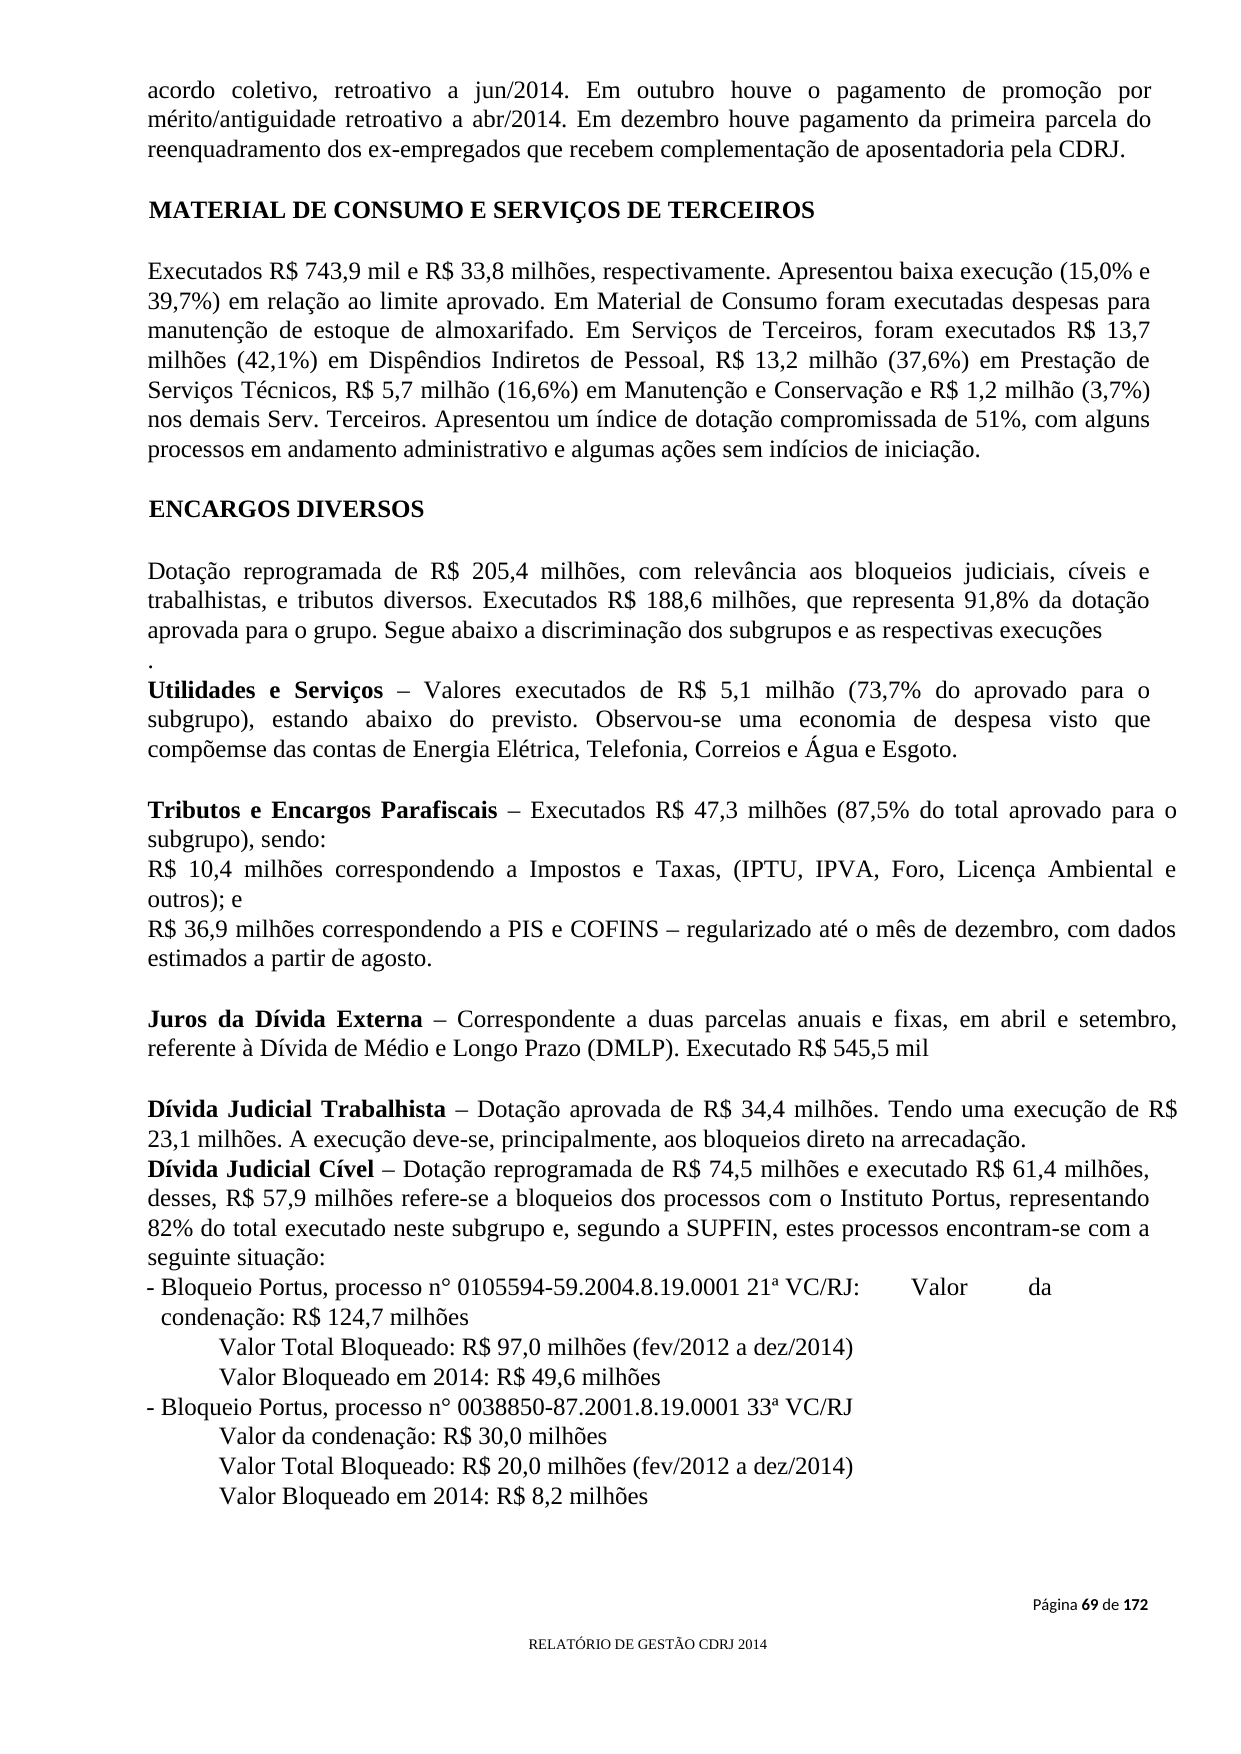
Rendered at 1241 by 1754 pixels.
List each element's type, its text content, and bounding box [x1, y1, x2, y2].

text R$ 36,9 milhões correspondendo a PIS e COFINS – regularizado até o mês de dezembro, com dados estimados a partir de agosto. [147, 914, 1178, 972]
text . [147, 645, 1178, 674]
text Valor Total Bloqueado: R$ 97,0 milhões (fev/2012 a dez/2014) [139, 1332, 1179, 1361]
text ENCARGOS DIVERSOS [149, 494, 1178, 523]
text Dívida Judicial Cível – Dotação reprogramada de R$ 74,5 milhões e executado R$ 61,4 milhões, desses, R$ 57,9 milhões refere-se a bloqueios dos processos com o Instituto Portus, representando 82% do total executado neste subgrupo e, segundo a SUPFIN, estes processos encontram-se com a seguinte situação: [147, 1154, 1151, 1271]
text Dívida Judicial Trabalhista – Dotação aprovada de R$ 34,4 milhões. Tendo uma execução de R$ 23,1 milhões. A execução deve-se, principalmente, aos bloqueios direto na arrecadação. [147, 1094, 1178, 1152]
text Valor Bloqueado em 2014: R$ 49,6 milhões [139, 1362, 1179, 1390]
text Valor Total Bloqueado: R$ 20,0 milhões (fev/2012 a dez/2014) [139, 1451, 1179, 1480]
text Tributos e Encargos Parafiscais – Executados R$ 47,3 milhões (87,5% do total aprovado para o subgrupo), sendo: [147, 795, 1178, 853]
text Executados R$ 743,9 mil e R$ 33,8 milhões, respectivamente. Apresentou baixa execução (15,0% e 39,7%) em relação ao limite aprovado. Em Material de Consumo foram executadas despesas para manutenção de estoque de almoxarifado. Em Serviços de Terceiros, foram executados R$ 13,7 milhões (42,1%) em Dispêndios Indiretos de Pessoal, R$ 13,2 milhão (37,6%) em Prestação de Serviços Técnicos, R$ 5,7 milhão (16,6%) em Manutenção e Conservação e R$ 1,2 milhão (3,7%) nos demais Serv. Terceiros. Apresentou um índice de dotação compromissada de 51%, com alguns processos em andamento administrativo e algumas ações sem indícios de iniciação. [147, 256, 1152, 463]
text acordo coletivo, retroativo a jun/2014. Em outubro houve o pagamento de promoção por mérito/antiguidade retroativo a abr/2014. Em dezembro houve pagamento da primeira parcela do reenquadramento dos ex-empregados que recebem complementação de aposentadoria pela CDRJ. [147, 75, 1152, 163]
text Juros da Dívida Externa – Correspondente a duas parcelas anuais e fixas, em abril e setembro, referente à Dívida de Médio e Longo Prazo (DMLP). Executado R$ 545,5 mil [147, 1004, 1178, 1062]
text MATERIAL DE CONSUMO E SERVIÇOS DE TERCEIROS [149, 195, 1178, 223]
text Valor da condenação: R$ 30,0 milhões [139, 1421, 1179, 1450]
list Bloqueio Portus, processo n° 0105594-59.2004.8.19.0001 21ª VC/RJ: Valor da condenação: R$ 124,7 milhões [146, 1272, 1052, 1331]
text Utilidades e Serviços – Valores executados de R$ 5,1 milhão (73,7% do aprovado para o subgrupo), estando abaixo do previsto. Observou-se uma economia de despesa visto que compõemse das contas de Energia Elétrica, Telefonia, Correios e Água e Esgoto. [147, 675, 1152, 763]
list Bloqueio Portus, processo n° 0038850-87.2001.8.19.0001 33ª VC/RJ [146, 1392, 1052, 1420]
text Valor Bloqueado em 2014: R$ 8,2 milhões [139, 1481, 1179, 1510]
text Dotação reprogramada de R$ 205,4 milhões, com relevância aos bloqueios judiciais, cíveis e trabalhistas, e tributos diversos. Executados R$ 188,6 milhões, que representa 91,8% da dotação aprovada para o grupo. Segue abaixo a discriminação dos subgrupos e as respectivas execuções [147, 556, 1151, 644]
text R$ 10,4 milhões correspondendo a Impostos e Taxas, (IPTU, IPVA, Foro, Licença Ambiental e outros); e [147, 854, 1178, 913]
